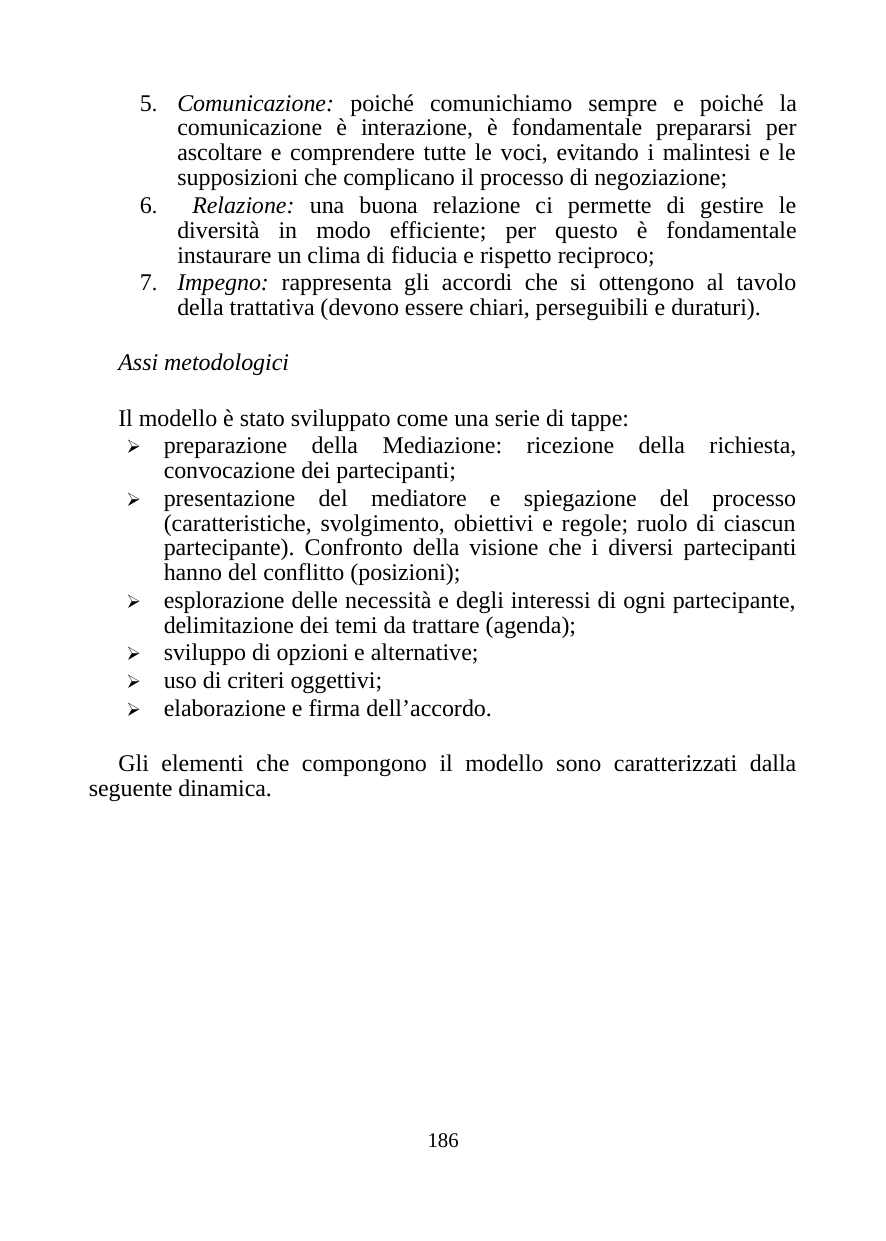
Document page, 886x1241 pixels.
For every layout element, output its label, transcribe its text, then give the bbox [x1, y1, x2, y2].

text Il modello è stato sviluppato come una serie di tappe: [88, 403, 797, 431]
list sviluppo di opzioni e alternative; [126, 638, 797, 666]
list Comunicazione: poiché comunichiamo sempre e poiché la comunicazione è interazione, è fondamentale prepararsi per ascoltare e comprendere tutte le voci, evitando i malintesi e le supposizioni che complicano il processo di negoziazione; [139, 88, 797, 191]
list esplorazione delle necessità e degli interessi di ogni partecipante, delimitazione dei temi da trattare (agenda); [126, 586, 797, 638]
list uso di criteri oggettivi; [126, 666, 797, 694]
text Assi metodologici [88, 348, 797, 376]
list elaborazione e firma dell’accordo. [126, 694, 797, 721]
list presentazione del mediatore e spiegazione del processo (caratteristiche, svolgimento, obiettivi e regole; ruolo di ciascun partecipante). Confronto della visione che i diversi partecipanti hanno del conflitto (posizioni); [126, 484, 797, 586]
list Impegno: rappresenta gli accordi che si ottengono al tavolo della trattativa (devono essere chiari, perseguibili e duraturi). [139, 268, 797, 321]
list preparazione della Mediazione: ricezione della richiesta, convocazione dei partecipanti; [126, 431, 797, 484]
text Gli elementi che compongono il modello sono caratterizzati dalla seguente dinamica. [88, 749, 797, 801]
list Relazione: una buona relazione ci permette di gestire le diversità in modo efficiente; per questo è fondamentale instaurare un clima di fiducia e rispetto reciproco; [139, 191, 797, 268]
